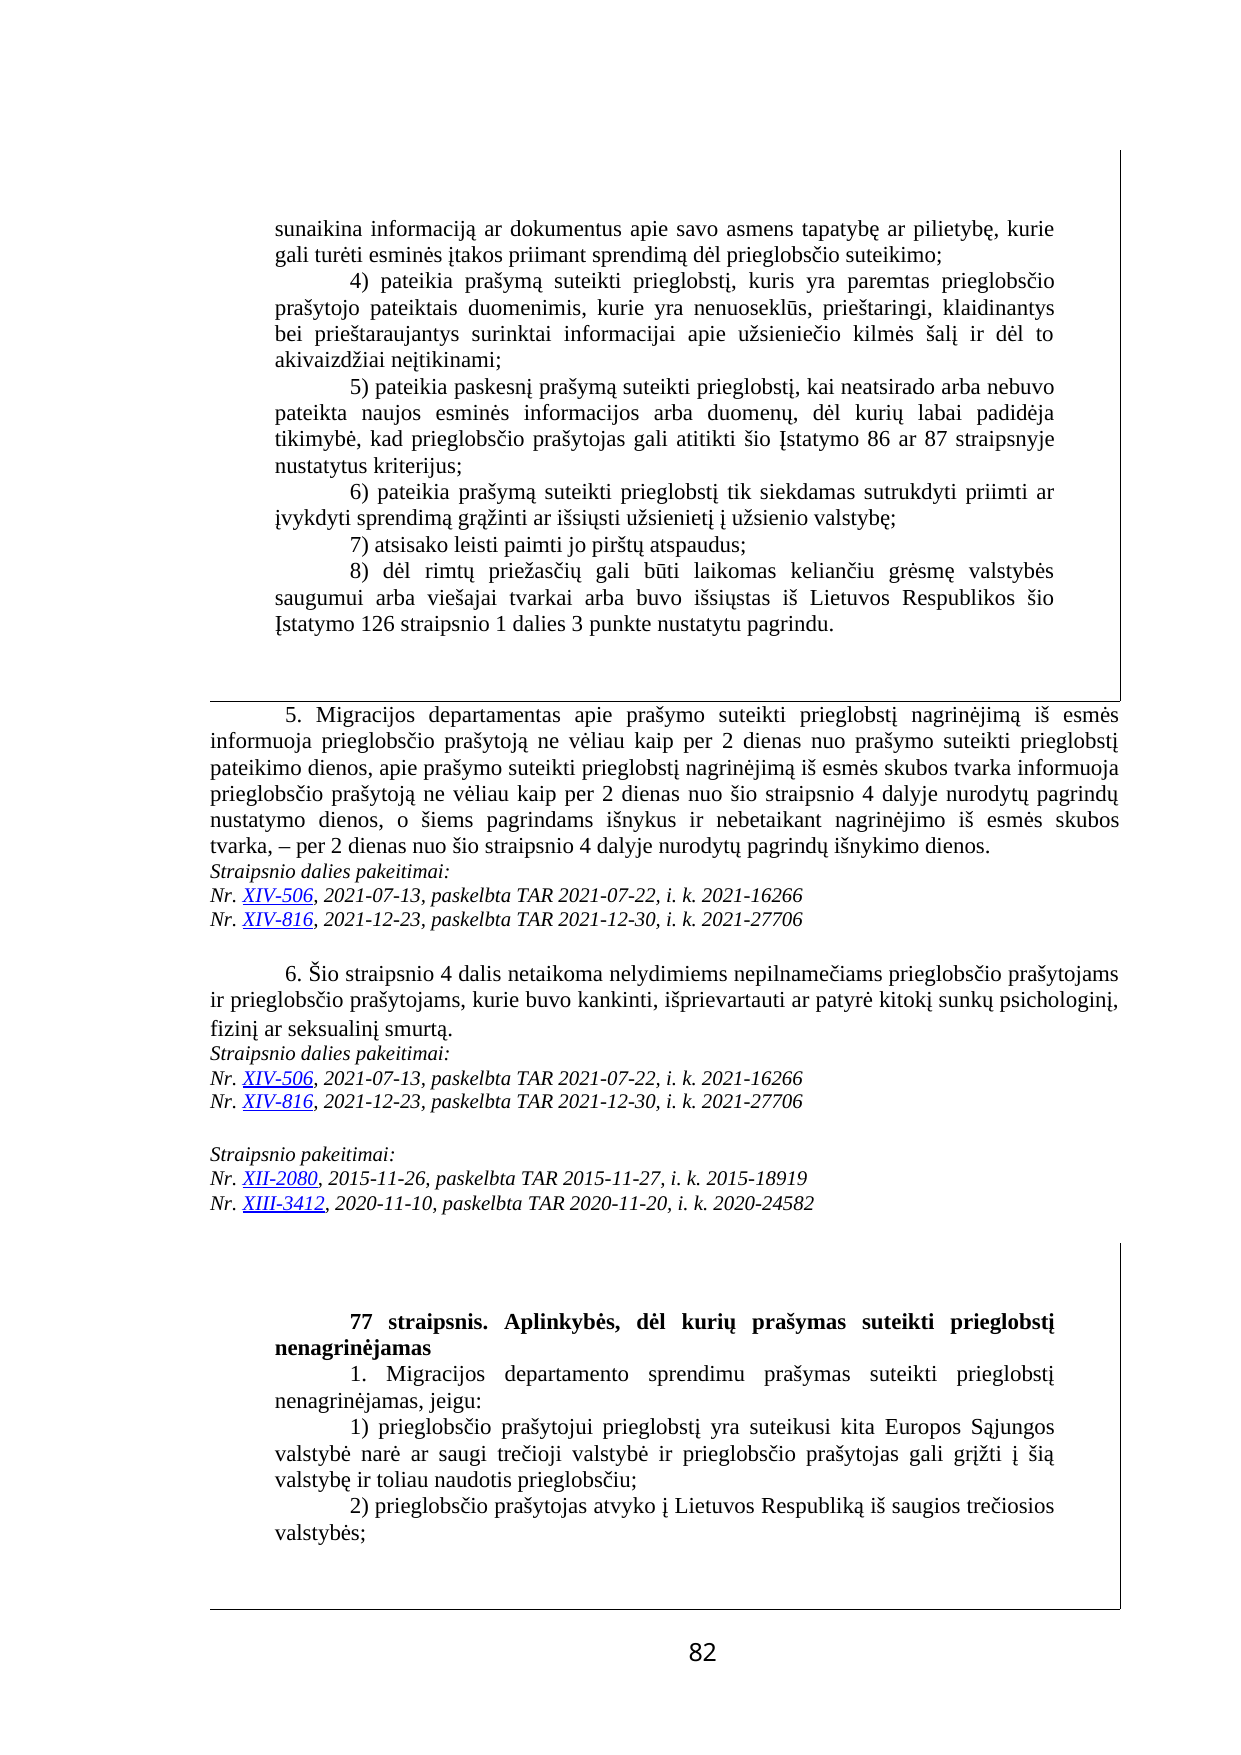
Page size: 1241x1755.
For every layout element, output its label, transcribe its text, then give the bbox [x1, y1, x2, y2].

text Nr. XIV-506, 2021-07-13, paskelbta TAR 2021-07-22, i. k. 2021-16266 [210, 883, 1120, 907]
text sunaikina informaciją ar dokumentus apie savo asmens tapatybę ar pilietybę, kurie gali turėti esminės įtakos priimant sprendimą dėl prieglobsčio suteikimo; [210, 150, 1120, 267]
text Straipsnio pakeitimai: [210, 1142, 1120, 1166]
text 8) dėl rimtų priežasčių gali būti laikomas keliančiu grėsmę valstybės saugumui arba viešajai tvarkai arba buvo išsiųstas iš Lietuvos Respublikos šio Įstatymo 126 straipsnio 1 dalies 3 punkte nustatytu pagrindu. [210, 557, 1120, 701]
text Straipsnio dalies pakeitimai: [210, 859, 1120, 883]
text Nr. XIV-816, 2021-12-23, paskelbta TAR 2021-12-30, i. k. 2021-27706 [210, 1089, 1120, 1113]
text 1. Migracijos departamento sprendimu prašymas suteikti prieglobstį nenagrinėjamas, jeigu: [210, 1361, 1120, 1413]
text 6) pateikia prašymą suteikti prieglobstį tik siekdamas sutrukdyti priimti ar įvykdyti sprendimą grąžinti ar išsiųsti užsienietį į užsienio valstybę; [210, 478, 1120, 531]
text 1) prieglobsčio prašytojui prieglobstį yra suteikusi kita Europos Sąjungos valstybė narė ar saugi trečioji valstybė ir prieglobsčio prašytojas gali grįžti į šią valstybę ir toliau naudotis prieglobsčiu; [210, 1413, 1120, 1492]
text 4) pateikia prašymą suteikti prieglobstį, kuris yra paremtas prieglobsčio prašytojo pateiktais duomenimis, kurie yra nenuoseklūs, prieštaringi, klaidinantys bei prieštaraujantys surinktai informacijai apie užsieniečio kilmės šalį ir dėl to akivaizdžiai neįtikinami; [210, 267, 1120, 373]
text 5. Migracijos departamentas apie prašymo suteikti prieglobstį nagrinėjimą iš esmės informuoja prieglobsčio prašytoją ne vėliau kaip per 2 dienas nuo prašymo suteikti prieglobstį pateikimo dienos, apie prašymo suteikti prieglobstį nagrinėjimą iš esmės skubos tvarka informuoja prieglobsčio prašytoją ne vėliau kaip per 2 dienas nuo šio straipsnio 4 dalyje nurodytų pagrindų nustatymo dienos, o šiems pagrindams išnykus ir nebetaikant nagrinėjimo iš esmės skubos tvarka, – per 2 dienas nuo šio straipsnio 4 dalyje nurodytų pagrindų išnykimo dienos. [210, 701, 1120, 859]
text Nr. XIII-3412, 2020-11-10, paskelbta TAR 2020-11-20, i. k. 2020-24582 [210, 1190, 1120, 1214]
text 2) prieglobsčio prašytojas atvyko į Lietuvos Respubliką iš saugios trečiosios valstybės; [210, 1492, 1120, 1609]
text Straipsnio dalies pakeitimai: [210, 1041, 1120, 1065]
text Nr. XIV-816, 2021-12-23, paskelbta TAR 2021-12-30, i. k. 2021-27706 [210, 907, 1120, 931]
text 77 straipsnis. Aplinkybės, dėl kurių prašymas suteikti prieglobstį nenagrinėjamas [210, 1243, 1120, 1361]
text 5) pateikia paskesnį prašymą suteikti prieglobstį, kai neatsirado arba nebuvo pateikta naujos esminės informacijos arba duomenų, dėl kurių labai padidėja tikimybė, kad prieglobsčio prašytojas gali atitikti šio Įstatymo 86 ar 87 straipsnyje nustatytus kriterijus; [210, 373, 1120, 478]
text 6. Šio straipsnio 4 dalis netaikoma nelydimiems nepilnamečiams prieglobsčio prašytojams ir prieglobsčio prašytojams, kurie buvo kankinti, išprievartauti ar patyrė kitokį sunkų psichologinį, fizinį ar seksualinį smurtą. [210, 960, 1120, 1041]
text Nr. XIV-506, 2021-07-13, paskelbta TAR 2021-07-22, i. k. 2021-16266 [210, 1065, 1120, 1089]
text 7) atsisako leisti paimti jo pirštų atspaudus; [210, 531, 1120, 557]
text Nr. XII-2080, 2015-11-26, paskelbta TAR 2015-11-27, i. k. 2015-18919 [210, 1166, 1120, 1190]
